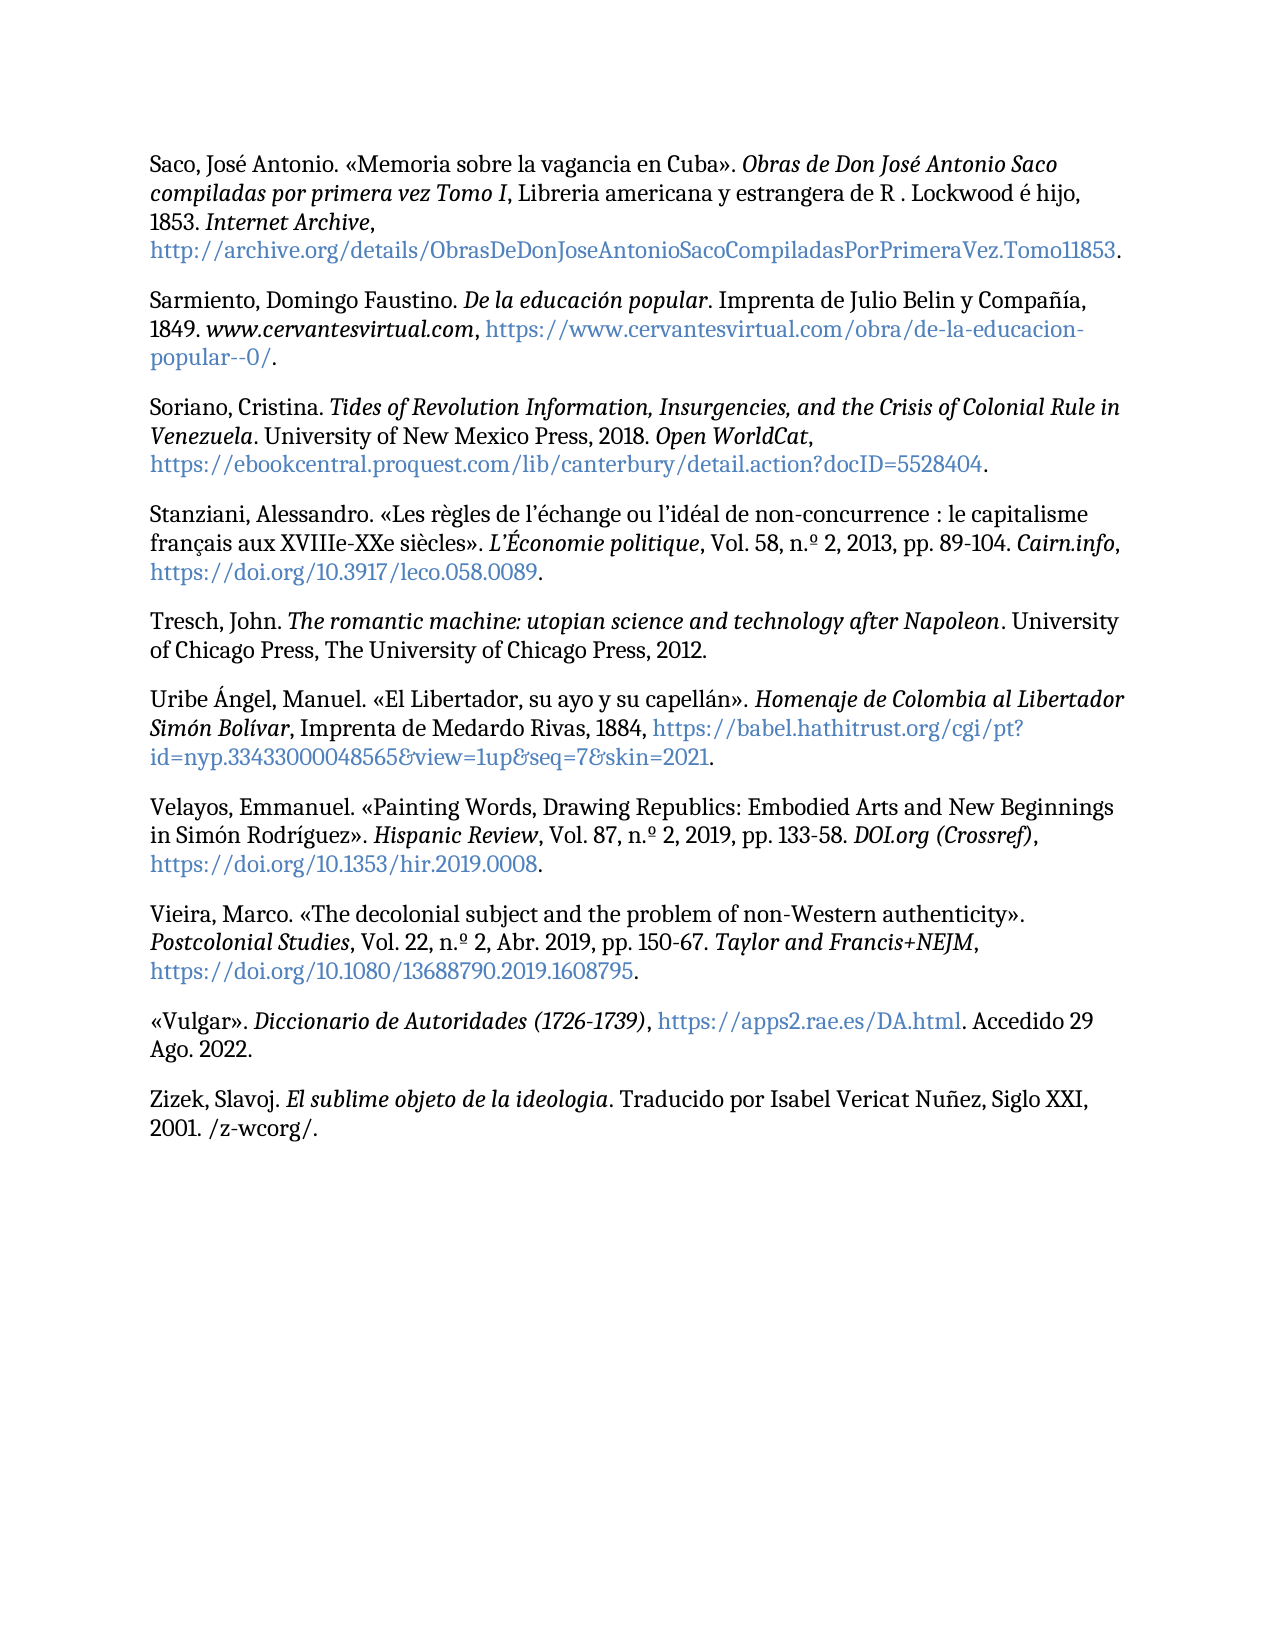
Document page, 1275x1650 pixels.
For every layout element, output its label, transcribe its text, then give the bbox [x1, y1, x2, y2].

text «Vulgar». Diccionario de Autoridades (1726-1739), https://apps2.rae.es/DA.html. Accedido 29 Ago. 2022. [150, 1007, 1125, 1064]
text Saco, José Antonio. «Memoria sobre la vagancia en Cuba». Obras de Don José Antonio Saco compiladas por primera vez Tomo I, Libreria americana y estrangera de R . Lockwood é hijo, 1853. Internet Archive, http://archive.org/details/ObrasDeDonJoseAntonioSacoCompiladasPorPrimeraVez.Tomo11853. [150, 150, 1125, 265]
text Stanziani, Alessandro. «Les règles de l’échange ou l’idéal de non-concurrence : le capitalisme français aux XVIIIe-XXe siècles». L’Économie politique, Vol. 58, n.º 2, 2013, pp. 89-104. Cairn.info, https://doi.org/10.3917/leco.058.0089. [150, 500, 1125, 586]
text Sarmiento, Domingo Faustino. De la educación popular. Imprenta de Julio Belin y Compañía, 1849. www.cervantesvirtual.com, https://www.cervantesvirtual.com/obra/de-la-educacion-popular--0/. [150, 286, 1125, 372]
text Uribe Ángel, Manuel. «El Libertador, su ayo y su capellán». Homenaje de Colombia al Libertador Simón Bolívar, Imprenta de Medardo Rivas, 1884, https://babel.hathitrust.org/cgi/pt?id=nyp.33433000048565&view=1up&seq=7&skin=2021. [150, 685, 1125, 772]
text Velayos, Emmanuel. «Painting Words, Drawing Republics: Embodied Arts and New Beginnings in Simón Rodríguez». Hispanic Review, Vol. 87, n.º 2, 2019, pp. 133-58. DOI.org (Crossref), https://doi.org/10.1353/hir.2019.0008. [150, 792, 1125, 879]
text Tresch, John. The romantic machine: utopian science and technology after Napoleon. University of Chicago Press, The University of Chicago Press, 2012. [150, 607, 1125, 664]
text Vieira, Marco. «The decolonial subject and the problem of non-Western authenticity». Postcolonial Studies, Vol. 22, n.º 2, Abr. 2019, pp. 150-67. Taylor and Francis+NEJM, https://doi.org/10.1080/13688790.2019.1608795. [150, 899, 1125, 986]
text Zizek, Slavoj. El sublime objeto de la ideologia. Traducido por Isabel Vericat Nuñez, Siglo XXI, 2001. /z-wcorg/. [150, 1085, 1125, 1142]
text Soriano, Cristina. Tides of Revolution Information, Insurgencies, and the Crisis of Colonial Rule in Venezuela. University of New Mexico Press, 2018. Open WorldCat, https://ebookcentral.proquest.com/lib/canterbury/detail.action?docID=5528404. [150, 393, 1125, 479]
